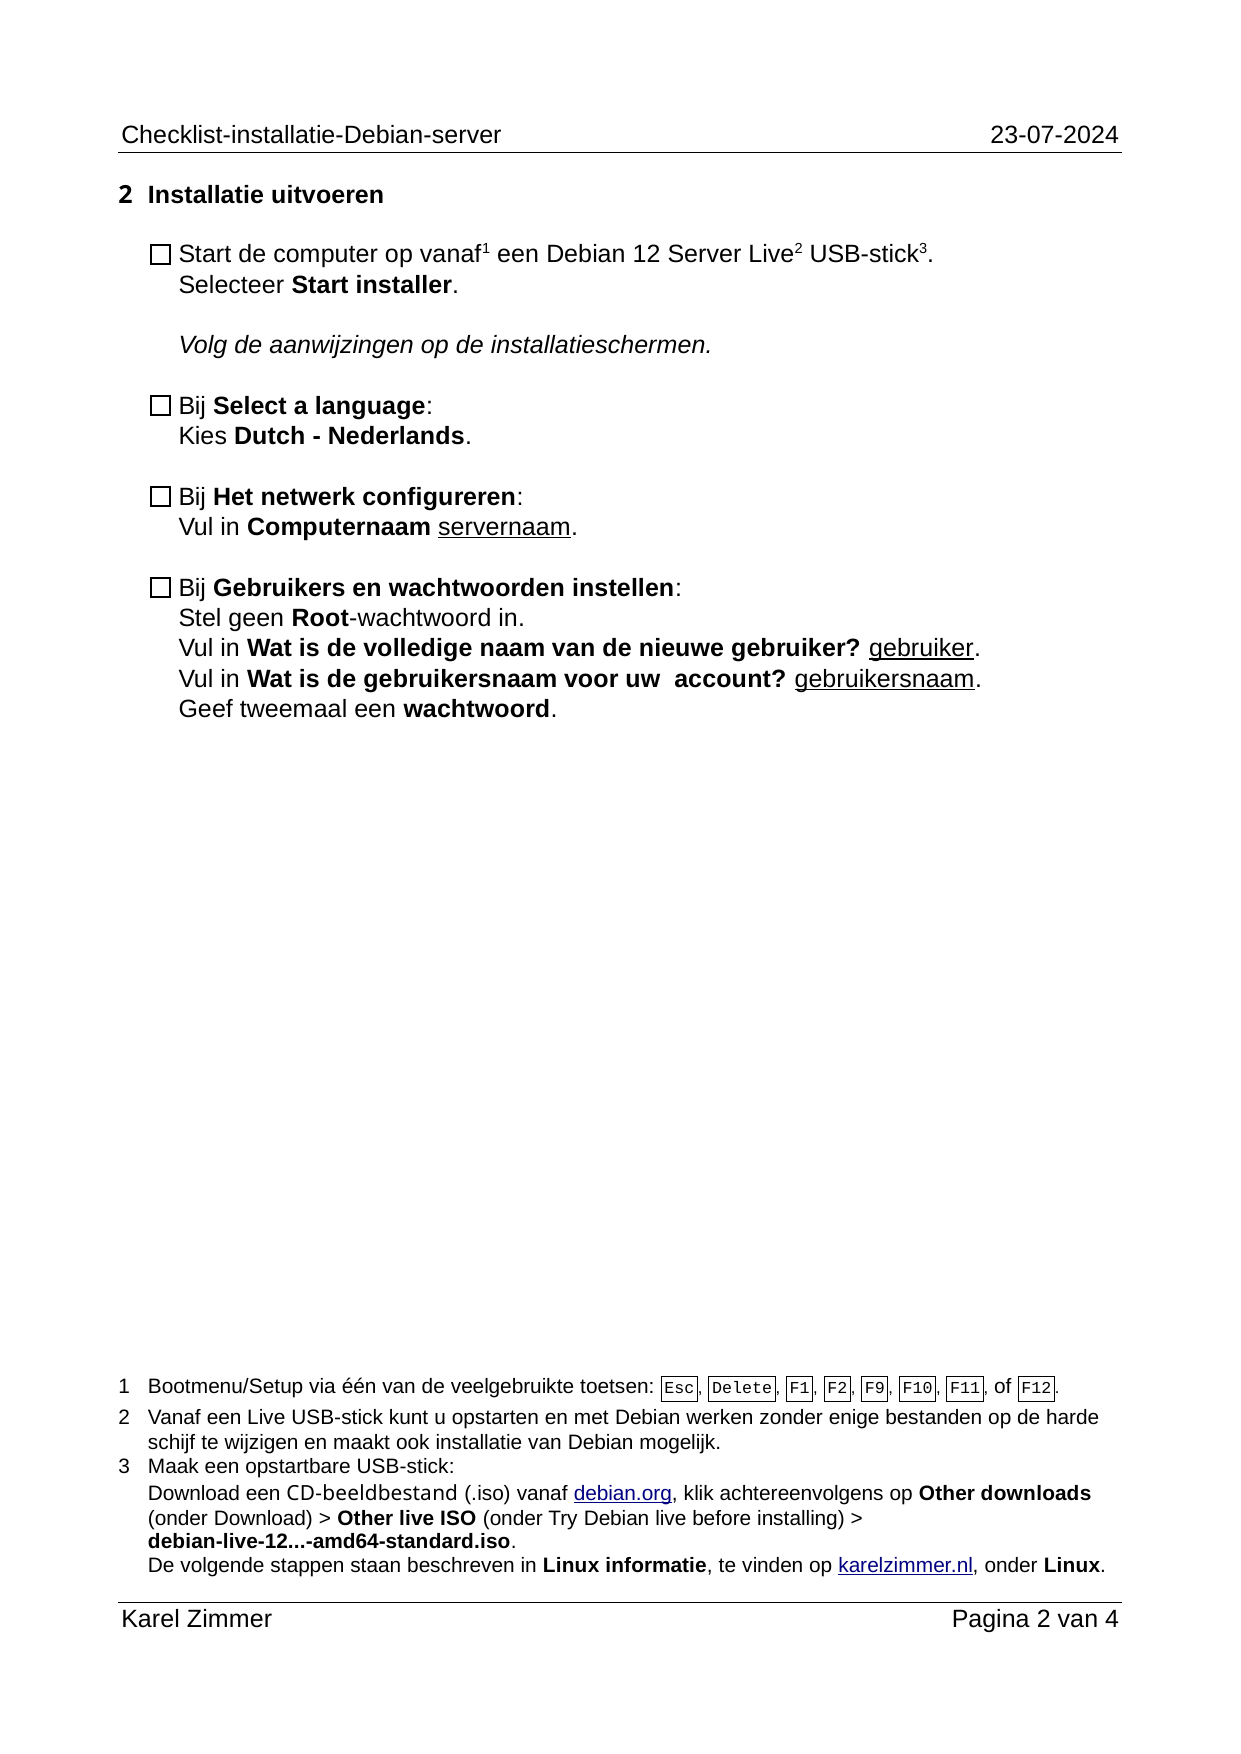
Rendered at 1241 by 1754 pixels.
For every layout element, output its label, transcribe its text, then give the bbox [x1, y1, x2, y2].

table_cell [142, 391, 177, 421]
table_cell Kies Dutch - Nederlands. [177, 421, 1122, 451]
table_cell Stel geen Root-wachtwoord in. [177, 603, 1122, 633]
table_cell [177, 360, 1122, 391]
table_cell [142, 451, 177, 482]
table_cell Vul in Wat is de volledige naam van de nieuwe gebruiker? gebruiker. [177, 633, 1122, 663]
table_cell Volg de aanwijzingen op de installatieschermen. [177, 330, 1122, 360]
table_cell [118, 603, 142, 633]
table_cell [118, 269, 142, 300]
table_cell [118, 482, 142, 512]
table_cell [142, 269, 177, 300]
table_cell [142, 603, 177, 633]
table_cell Selecteer Start installer. [177, 269, 1122, 300]
table_cell Bij Gebruikers en wachtwoorden instellen: [177, 573, 1122, 603]
table_cell Bij Select a language: [177, 391, 1122, 421]
table_cell [118, 421, 142, 451]
table_cell [142, 633, 177, 663]
table_cell [118, 664, 142, 694]
table_cell [142, 542, 177, 572]
table_cell [177, 451, 1122, 482]
table_cell [142, 421, 177, 451]
table_cell [142, 694, 177, 724]
table_header Start de computer op vanaf een Debian 12 Server Live USB-stick. [177, 239, 1122, 269]
table_cell [142, 664, 177, 694]
table_cell [142, 482, 177, 512]
table_header [118, 239, 142, 269]
table_cell [118, 633, 142, 663]
table_cell Bij Het netwerk configureren: [177, 482, 1122, 512]
table_header [142, 239, 177, 269]
table_cell [142, 512, 177, 542]
table_cell Vul in Wat is de gebruikersnaam voor uw account? gebruikersnaam. [177, 664, 1122, 694]
table_cell [177, 542, 1122, 572]
table_cell Vul in Computernaam servernaam. [177, 512, 1122, 542]
table_cell [118, 391, 142, 421]
table_cell [118, 573, 142, 603]
table_cell [118, 694, 142, 724]
table_cell [118, 451, 142, 482]
table_cell [118, 512, 142, 542]
table_cell [118, 300, 142, 330]
table_cell [142, 360, 177, 391]
table_cell [142, 300, 177, 330]
table_cell [142, 573, 177, 603]
table_cell [118, 542, 142, 572]
table_cell [118, 330, 142, 360]
table_cell [118, 360, 142, 391]
table_cell [177, 300, 1122, 330]
table_cell [142, 330, 177, 360]
table_cell Geef tweemaal een wachtwoord. [177, 694, 1122, 724]
list Installatie uitvoeren [118, 177, 1122, 211]
